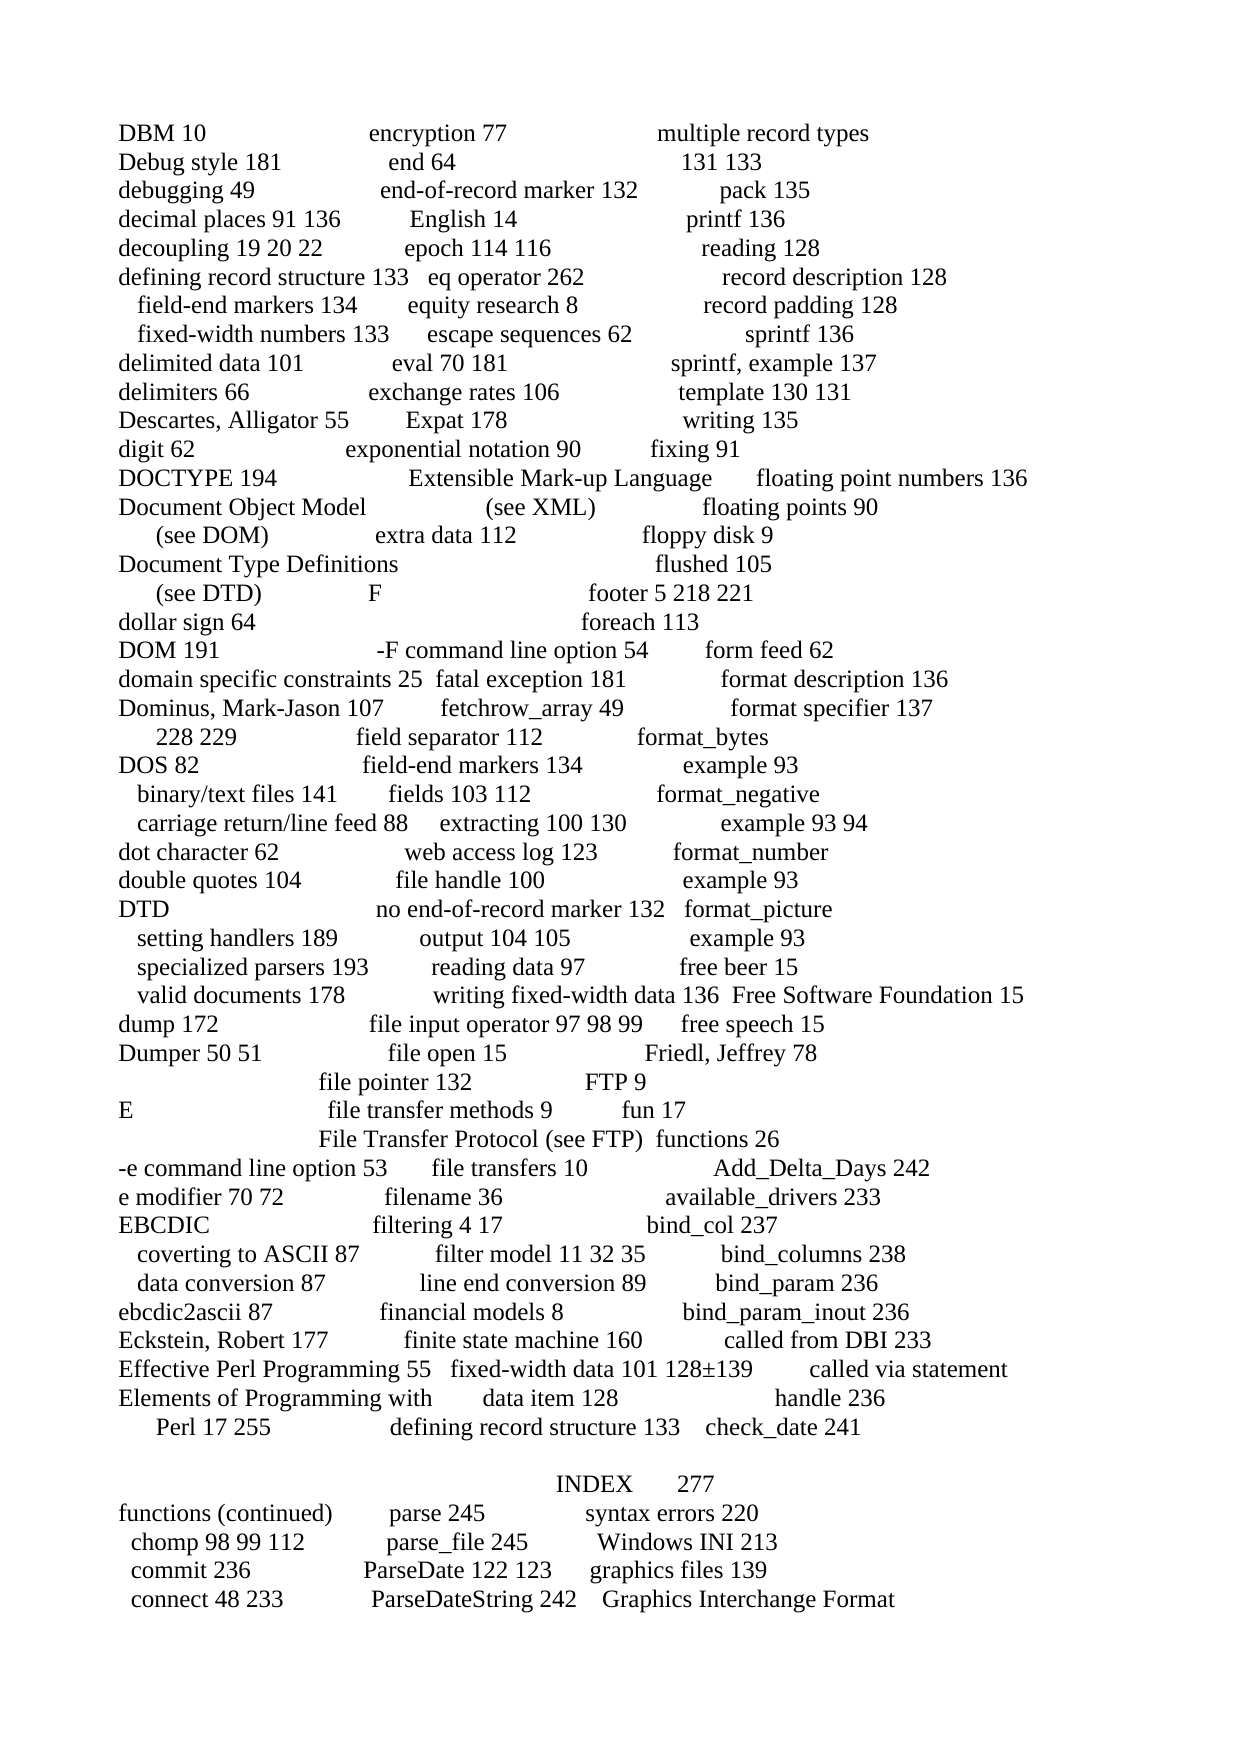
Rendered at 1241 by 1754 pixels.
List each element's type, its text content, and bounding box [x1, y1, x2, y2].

text connect 48 233 ParseDateString 242 Graphics Interchange Format [118, 1584, 1122, 1613]
text valid documents 178 writing fixed-width data 136 Free Software Foundation 15 [118, 981, 1122, 1009]
text delimited data 101 eval 70 181 sprintf, example 137 [118, 348, 1122, 377]
text setting handlers 189 output 104 105 example 93 [118, 923, 1122, 952]
text DTD no end-of-record marker 132 format_picture [118, 894, 1122, 923]
text Dominus, Mark-Jason 107 fetchrow_array 49 format specifier 137 [118, 693, 1122, 722]
text Document Type Definitions flushed 105 [118, 549, 1122, 578]
text e modifier 70 72 filename 36 available_drivers 233 [118, 1182, 1122, 1211]
text File Transfer Protocol (see FTP) functions 26 [118, 1124, 1122, 1153]
text domain specific constraints 25 fatal exception 181 format description 136 [118, 664, 1122, 693]
text Descartes, Alligator 55 Expat 178 writing 135 [118, 406, 1122, 434]
text dollar sign 64 foreach 113 [118, 607, 1122, 636]
text decimal places 91 136 English 14 printf 136 [118, 204, 1122, 233]
text debugging 49 end-of-record marker 132 pack 135 [118, 176, 1122, 204]
text defining record structure 133 eq operator 262 record description 128 [118, 262, 1122, 291]
text data conversion 87 line end conversion 89 bind_param 236 [118, 1268, 1122, 1297]
text DOM 191 -F command line option 54 form feed 62 [118, 636, 1122, 664]
text double quotes 104 file handle 100 example 93 [118, 866, 1122, 894]
text (see DOM) extra data 112 floppy disk 9 [118, 521, 1122, 549]
text DBM 10 encryption 77 multiple record types [118, 118, 1122, 147]
text DOCTYPE 194 Extensible Mark-up Language floating point numbers 136 [118, 463, 1122, 492]
text DOS 82 field-end markers 134 example 93 [118, 751, 1122, 779]
text decoupling 19 20 22 epoch 114 116 reading 128 [118, 233, 1122, 262]
text functions (continued) parse 245 syntax errors 220 [118, 1498, 1122, 1527]
text Dumper 50 51 file open 15 Friedl, Jeffrey 78 [118, 1038, 1122, 1067]
text delimiters 66 exchange rates 106 template 130 131 [118, 377, 1122, 406]
text file pointer 132 FTP 9 [118, 1067, 1122, 1096]
text dump 172 file input operator 97 98 99 free speech 15 [118, 1009, 1122, 1038]
text specialized parsers 193 reading data 97 free beer 15 [118, 952, 1122, 981]
text Perl 17 255 defining record structure 133 check_date 241 [118, 1412, 1122, 1441]
text fixed-width numbers 133 escape sequences 62 sprintf 136 [118, 319, 1122, 348]
text Document Object Model (see XML) floating points 90 [118, 492, 1122, 521]
text Effective Perl Programming 55 fixed-width data 101 128±139 called via statement [118, 1354, 1122, 1383]
text digit 62 exponential notation 90 fixing 91 [118, 434, 1122, 463]
text (see DTD) F footer 5 218 221 [118, 578, 1122, 607]
text Eckstein, Robert 177 finite state machine 160 called from DBI 233 [118, 1326, 1122, 1354]
text 228 229 field separator 112 format_bytes [118, 722, 1122, 751]
text coverting to ASCII 87 filter model 11 32 35 bind_columns 238 [118, 1239, 1122, 1268]
text E file transfer methods 9 fun 17 [118, 1096, 1122, 1124]
text carriage return/line feed 88 extracting 100 130 example 93 94 [118, 808, 1122, 837]
text Elements of Programming with data item 128 handle 236 [118, 1383, 1122, 1412]
text chomp 98 99 112 parse_file 245 Windows INI 213 [118, 1527, 1122, 1556]
text Debug style 181 end 64 131 133 [118, 147, 1122, 176]
text ebcdic2ascii 87 financial models 8 bind_param_inout 236 [118, 1297, 1122, 1326]
text EBCDIC filtering 4 17 bind_col 237 [118, 1211, 1122, 1239]
text commit 236 ParseDate 122 123 graphics files 139 [118, 1556, 1122, 1584]
text binary/text files 141 fields 103 112 format_negative [118, 779, 1122, 808]
text INDEX 277 [118, 1469, 1122, 1498]
text -e command line option 53 file transfers 10 Add_Delta_Days 242 [118, 1153, 1122, 1182]
text field-end markers 134 equity research 8 record padding 128 [118, 291, 1122, 319]
text dot character 62 web access log 123 format_number [118, 837, 1122, 866]
